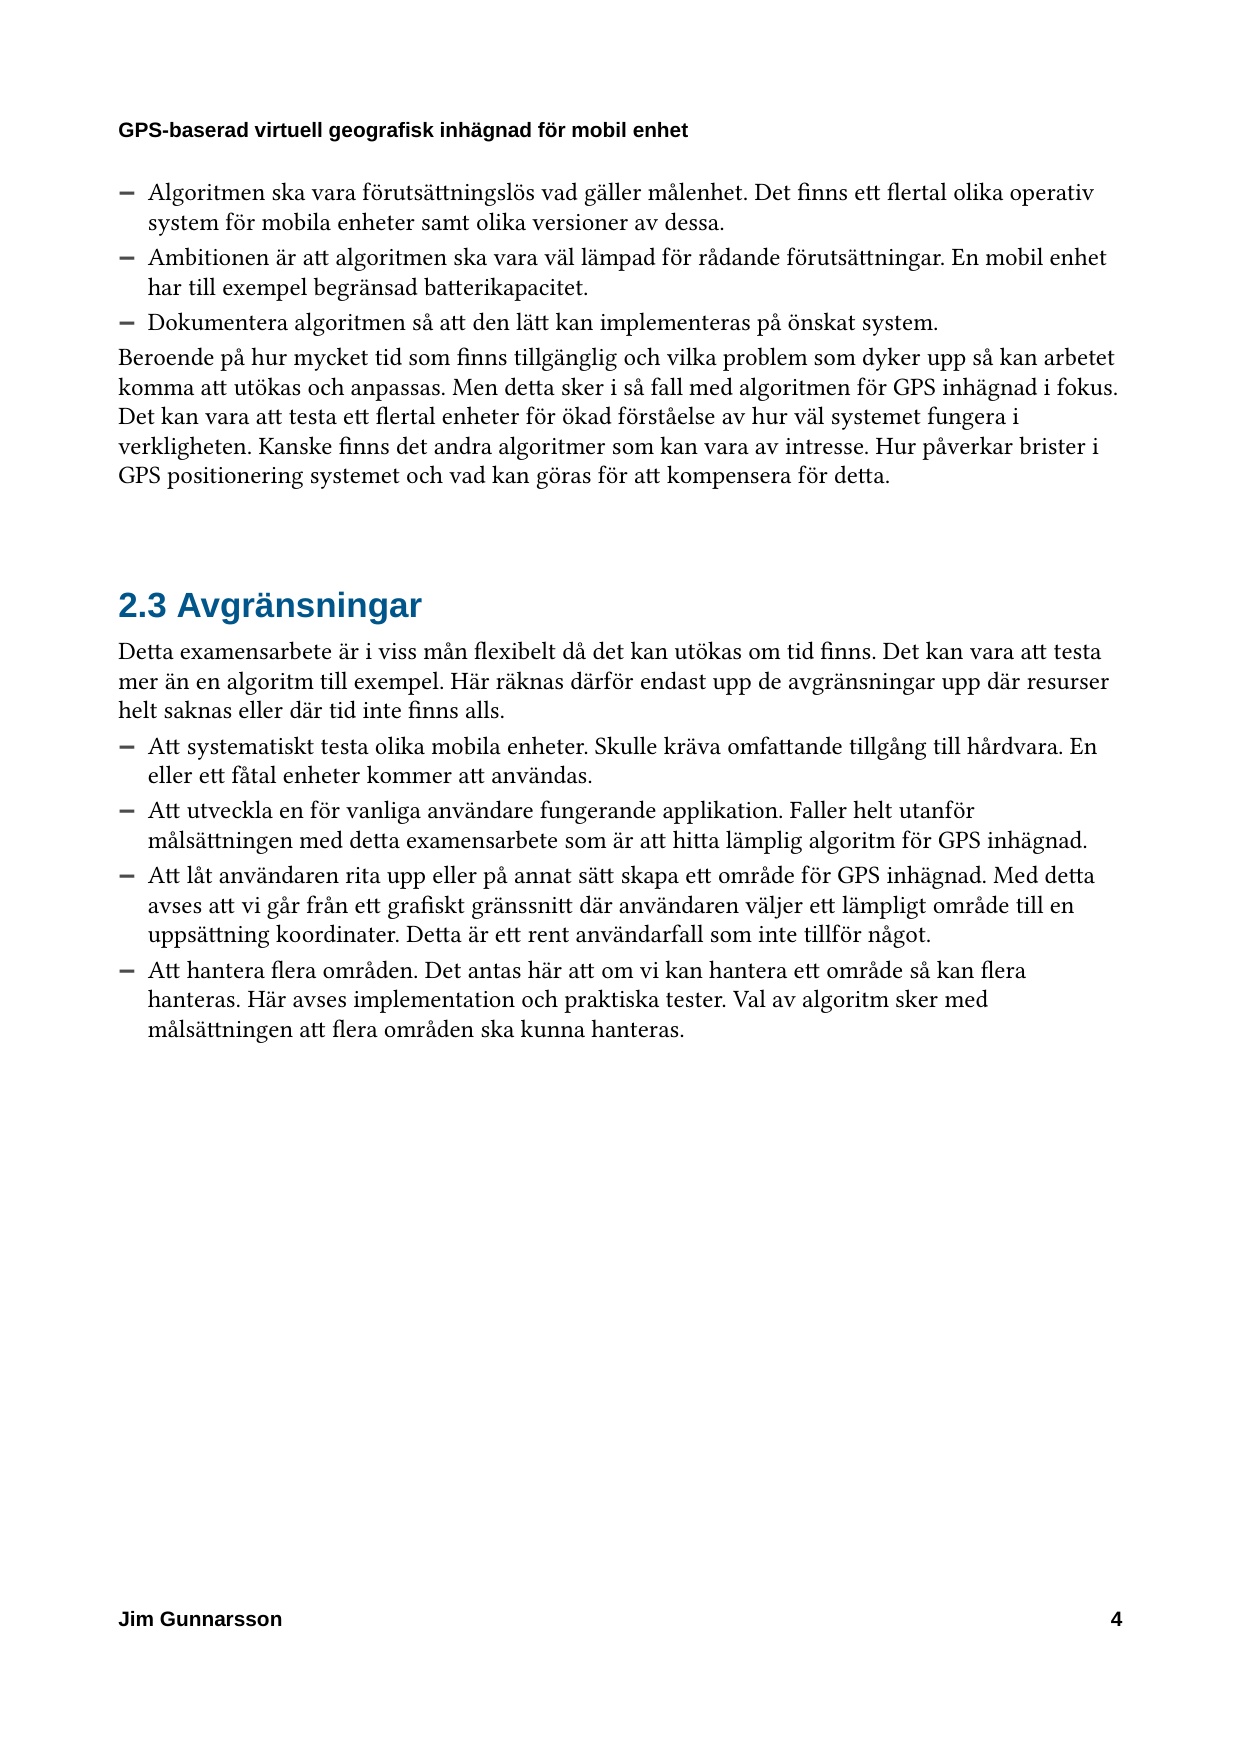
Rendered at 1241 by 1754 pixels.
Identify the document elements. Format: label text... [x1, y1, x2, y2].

text Beroende på hur mycket tid som finns tillgänglig och vilka problem som dyker upp så kan arbetet komma att utökas och anpassas. Men detta sker i så fall med algoritmen för GPS inhägnad i fokus. Det kan vara att testa ett flertal enheter för ökad förståelse av hur väl systemet fungera i verkligheten. Kanske finns det andra algoritmer som kan vara av intresse. Hur påverkar brister i GPS positionering systemet och vad kan göras för att kompensera för detta. [118, 342, 1122, 490]
list Att låt användaren rita upp eller på annat sätt skapa ett område för GPS inhägnad. Med detta avses att vi går från ett grafiskt gränssnitt där användaren väljer ett lämpligt område till en uppsättning koordinater. Detta är ett rent användarfall som inte tillför något. [118, 860, 1122, 949]
list Ambitionen är att algoritmen ska vara väl lämpad för rådande förutsättningar. En mobil enhet har till exempel begränsad batterikapacitet. [118, 242, 1122, 301]
list Dokumentera algoritmen så att den lätt kan implementeras på önskat system. [118, 307, 1122, 336]
text Detta examensarbete är i viss mån flexibelt då det kan utökas om tid finns. Det kan vara att testa mer än en algoritm till exempel. Här räknas därför endast upp de avgränsningar upp där resurser helt saknas eller där tid inte finns alls. [118, 636, 1122, 724]
list Att hantera flera områden. Det antas här att om vi kan hantera ett område så kan flera hanteras. Här avses implementation och praktiska tester. Val av algoritm sker med målsättningen att flera områden ska kunna hanteras. [118, 955, 1122, 1043]
list Algoritmen ska vara förutsättningslös vad gäller målenhet. Det finns ett flertal olika operativ system för mobila enheter samt olika versioner av dessa. [118, 177, 1122, 236]
subtitle Avgränsningar [118, 584, 1122, 624]
list Att systematiskt testa olika mobila enheter. Skulle kräva omfattande tillgång till hårdvara. En eller ett fåtal enheter kommer att användas. [118, 731, 1122, 789]
list Att utveckla en för vanliga användare fungerande applikation. Faller helt utanför målsättningen med detta examensarbete som är att hitta lämplig algoritm för GPS inhägnad. [118, 795, 1122, 854]
